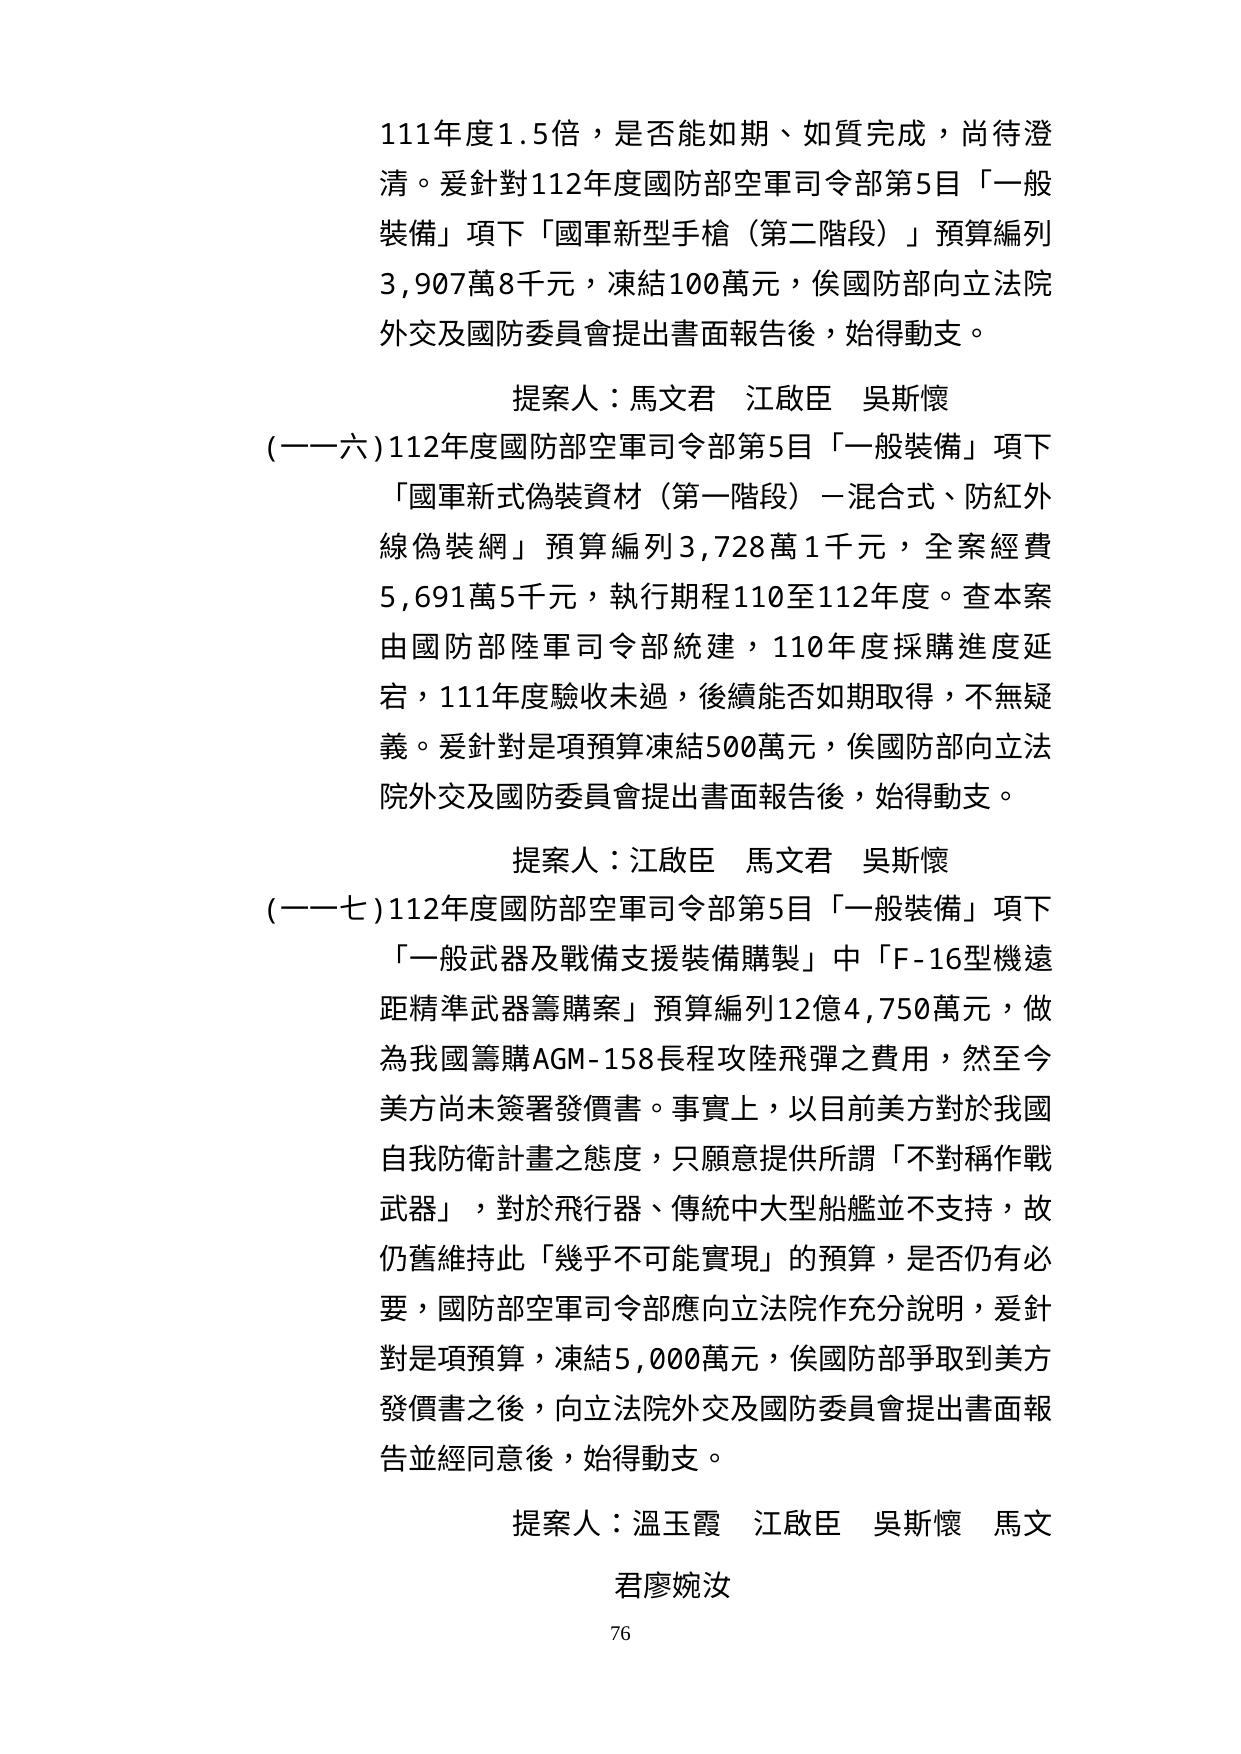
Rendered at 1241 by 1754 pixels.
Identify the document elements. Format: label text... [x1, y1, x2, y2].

text (一一七)112年度國防部空軍司令部第5目「一般裝備」項下「一般武器及戰備支援裝備購製」中「F-16型機遠距精準武器籌購案」預算編列12億4,750萬元，做為我國籌購AGM-158長程攻陸飛彈之費用，然至今美方尚未簽署發價書。事實上，以目前美方對於我國自我防衛計畫之態度，只願意提供所謂「不對稱作戰武器」，對於飛行器、傳統中大型船艦並不支持，故仍舊維持此「幾乎不可能實現」的預算，是否仍有必要，國防部空軍司令部應向立法院作充分說明，爰針對是項預算，凍結5,000萬元，俟國防部爭取到美方發價書之後，向立法院外交及國防委員會提出書面報告並經同意後，始得動支。 [262, 880, 1053, 1480]
text 提案人：江啟臣 馬文君 吳斯懷 [512, 817, 1053, 880]
text (一一六)112年度國防部空軍司令部第5目「一般裝備」項下「國軍新式偽裝資材（第一階段）－混合式、防紅外線偽裝網」預算編列3,728萬1千元，全案經費5,691萬5千元，執行期程110至112年度。查本案由國防部陸軍司令部統建，110年度採購進度延宕，111年度驗收未過，後續能否如期取得，不無疑義。爰針對是項預算凍結500萬元，俟國防部向立法院外交及國防委員會提出書面報告後，始得動支。 [262, 417, 1053, 817]
text 提案人：馬文君 江啟臣 吳斯懷 [512, 355, 1053, 417]
text 111年度1.5倍，是否能如期、如質完成，尚待澄清。爰針對112年度國防部空軍司令部第5目「一般裝備」項下「國軍新型手槍（第二階段）」預算編列3,907萬8千元，凍結100萬元，俟國防部向立法院外交及國防委員會提出書面報告後，始得動支。 [262, 105, 1053, 355]
text 提案人：溫玉霞 江啟臣 吳斯懷 馬文君廖婉汝 [512, 1480, 1053, 1605]
